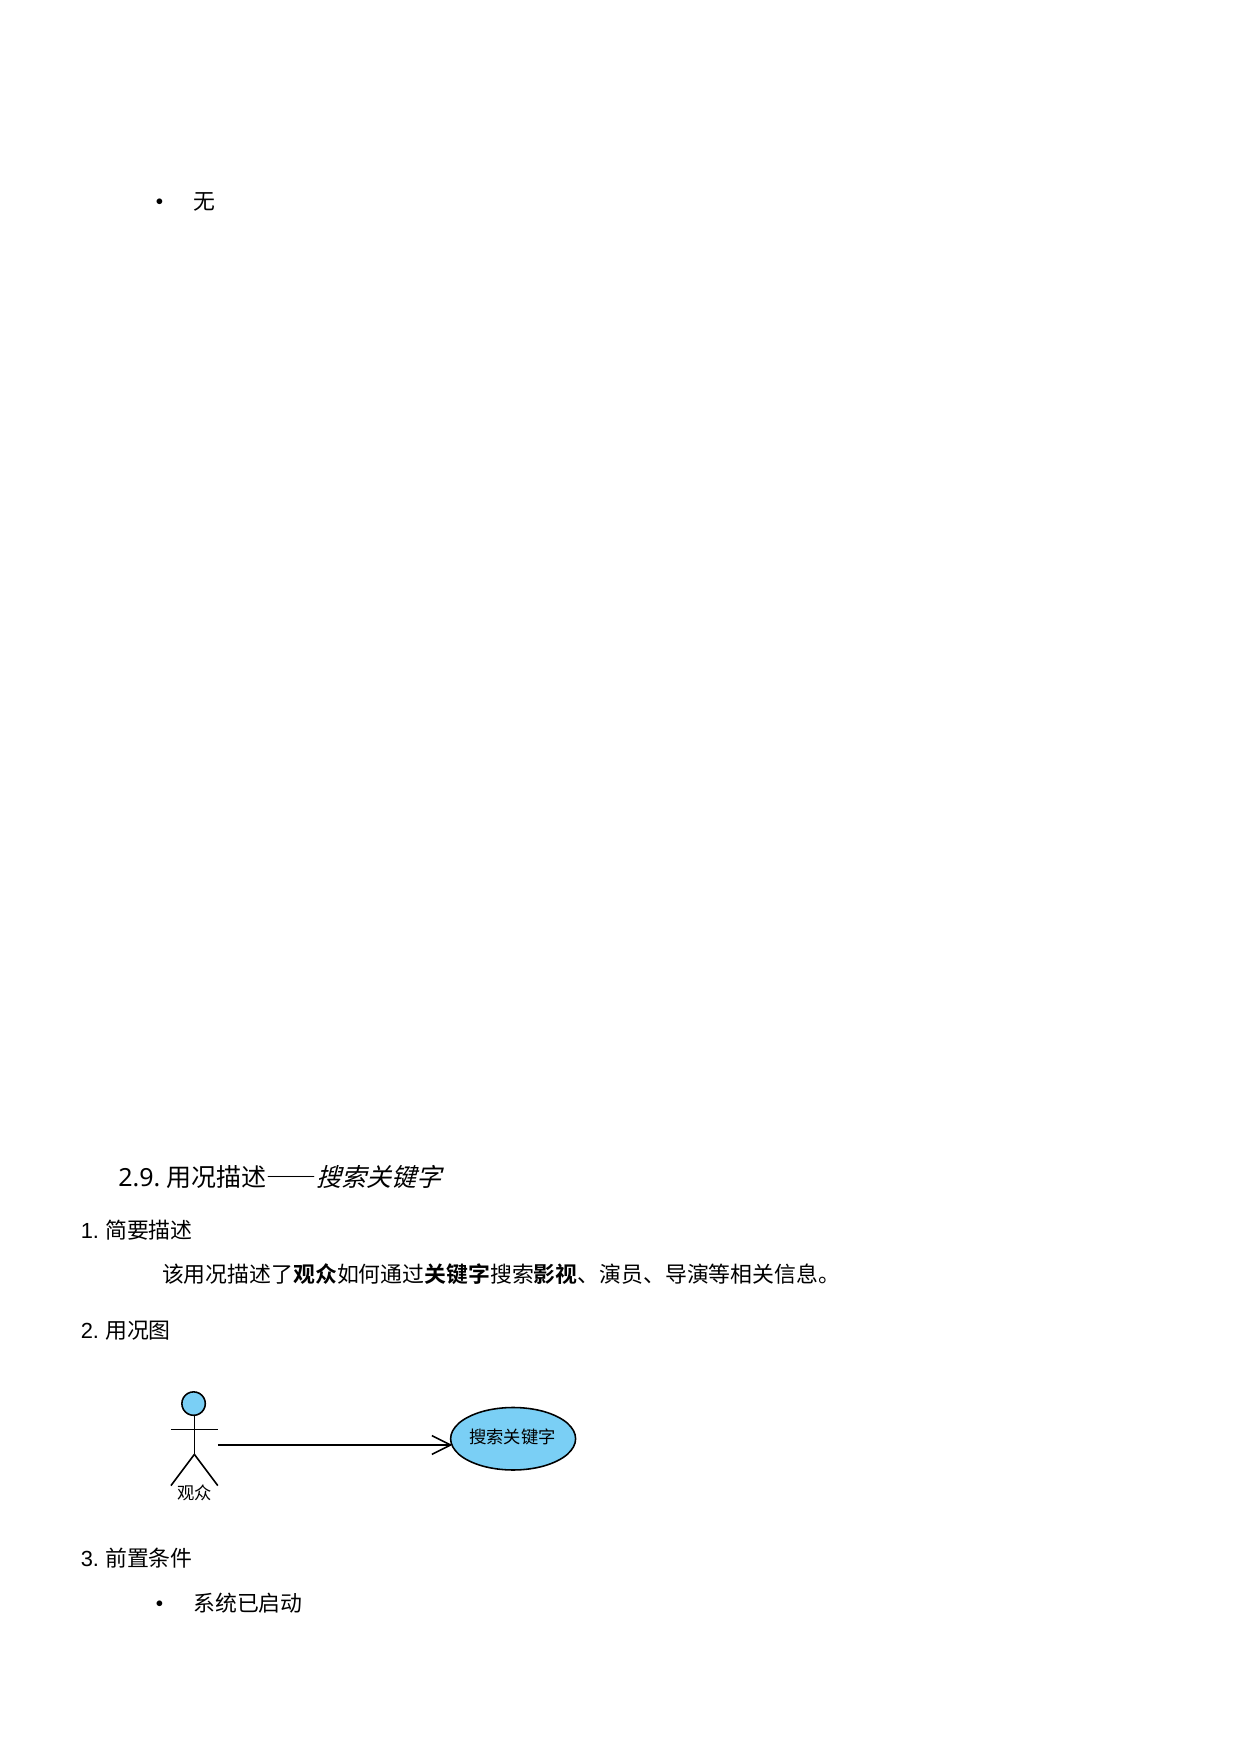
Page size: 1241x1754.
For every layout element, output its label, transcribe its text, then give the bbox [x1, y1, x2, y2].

list 无 [156, 184, 1122, 216]
subtitle 前置条件 [81, 1541, 1122, 1573]
subtitle 用况描述——搜索关键字 [118, 1158, 1122, 1194]
text 该用况描述了观众如何通过关键字搜索影视、演员、导演等相关信息。 [118, 1257, 1122, 1289]
subtitle 用况图 [81, 1313, 1122, 1345]
list 系统已启动 [156, 1586, 1122, 1617]
subtitle 简要描述 [81, 1213, 1122, 1245]
